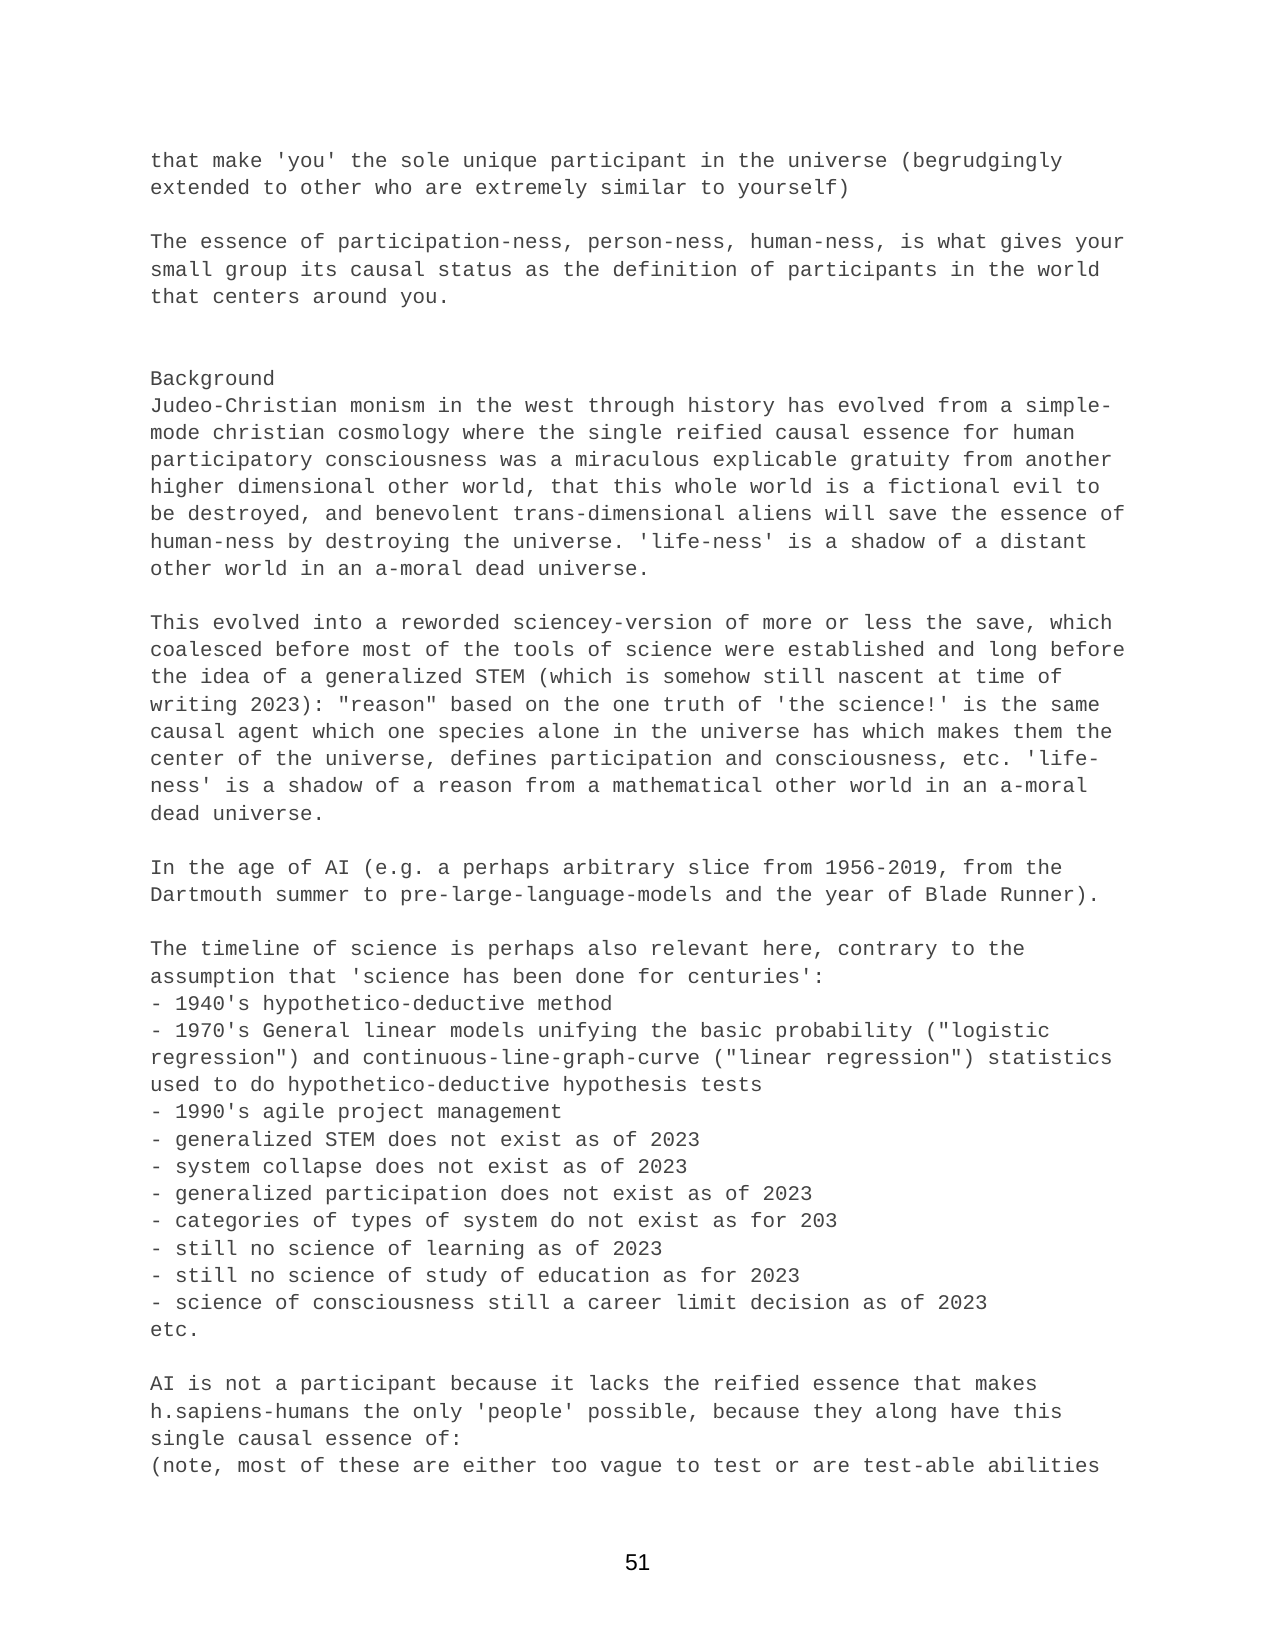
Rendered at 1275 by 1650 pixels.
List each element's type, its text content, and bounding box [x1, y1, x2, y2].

text In the age of AI (e.g. a perhaps arbitrary slice from 1956-2019, from the Dartmouth summer to pre-large-language-models and the year of Blade Runner). [150, 857, 1125, 908]
text (note, most of these are either too vague to test or are test-able abilities [150, 1455, 1125, 1479]
text The timeline of science is perhaps also relevant here, contrary to the assumption that 'science has been done for centuries': [150, 938, 1125, 989]
text - 1990's agile project management [150, 1102, 1125, 1125]
text - science of consciousness still a career limit decision as of 2023 [150, 1292, 1125, 1316]
text - generalized participation does not exist as of 2023 [150, 1183, 1125, 1207]
text AI is not a participant because it lacks the reified essence that makes h.sapiens-humans the only 'people' possible, because they along have this single causal essence of: [150, 1373, 1125, 1451]
text - still no science of study of education as for 2023 [150, 1265, 1125, 1288]
text - categories of types of system do not exist as for 203 [150, 1210, 1125, 1234]
text that make 'you' the sole unique participant in the universe (begrudgingly extended to other who are extremely similar to yourself) [150, 150, 1125, 201]
text - 1970's General linear models unifying the basic probability ("logistic regression") and continuous-line-graph-curve ("linear regression") statistics used to do hypothetico-deductive hypothesis tests [150, 1020, 1125, 1098]
text - 1940's hypothetico-deductive method [150, 993, 1125, 1016]
text Judeo-Christian monism in the west through history has evolved from a simple-mode christian cosmology where the single reified causal essence for human participatory consciousness was a miraculous explicable gratuity from another higher dimensional other world, that this whole world is a fictional evil to be destroyed, and benevolent trans-dimensional aliens will save the essence of human-ness by destroying the universe. 'life-ness' is a shadow of a distant other world in an a-moral dead universe. [150, 395, 1125, 581]
text The essence of participation-ness, person-ness, human-ness, is what gives your small group its causal status as the definition of participants in the world that centers around you. [150, 232, 1125, 309]
text Background [150, 367, 1125, 391]
text - still no science of learning as of 2023 [150, 1237, 1125, 1261]
text - system collapse does not exist as of 2023 [150, 1156, 1125, 1179]
text - generalized STEM does not exist as of 2023 [150, 1129, 1125, 1152]
text etc. [150, 1319, 1125, 1343]
text This evolved into a reworded sciencey-version of more or less the save, which coalesced before most of the tools of science were established and long before the idea of a generalized STEM (which is somehow still nascent at time of writing 2023): "reason" based on the one truth of 'the science!' is the same causal agent which one species alone in the universe has which makes them the center of the universe, defines participation and consciousness, etc. 'life-ness' is a shadow of a reason from a mathematical other world in an a-moral dead universe. [150, 612, 1125, 826]
